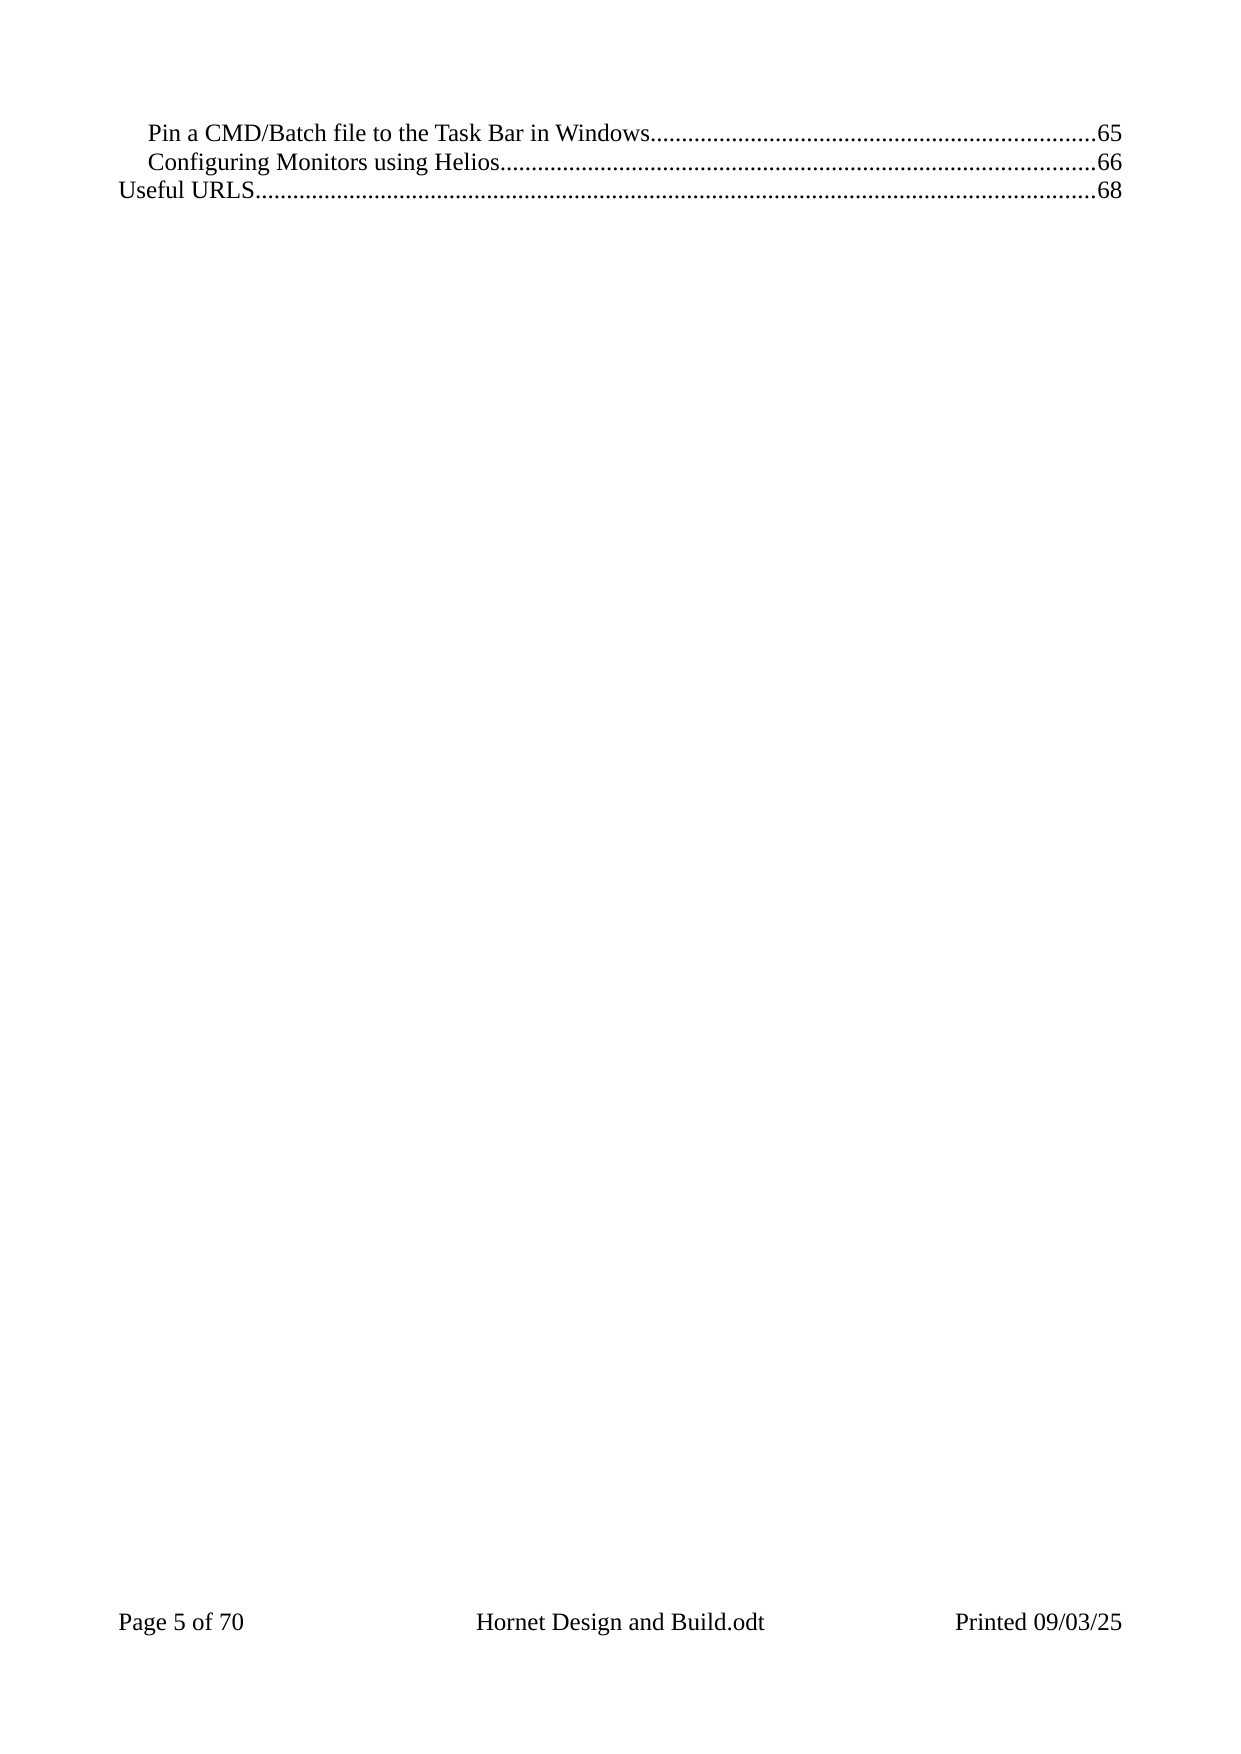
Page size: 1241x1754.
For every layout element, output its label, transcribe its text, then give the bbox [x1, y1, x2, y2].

text Configuring Monitors using Helios 66 [148, 147, 1122, 176]
text Pin a CMD/Batch file to the Task Bar in Windows 65 [148, 118, 1122, 147]
text Useful URLS 68 [118, 176, 1122, 204]
